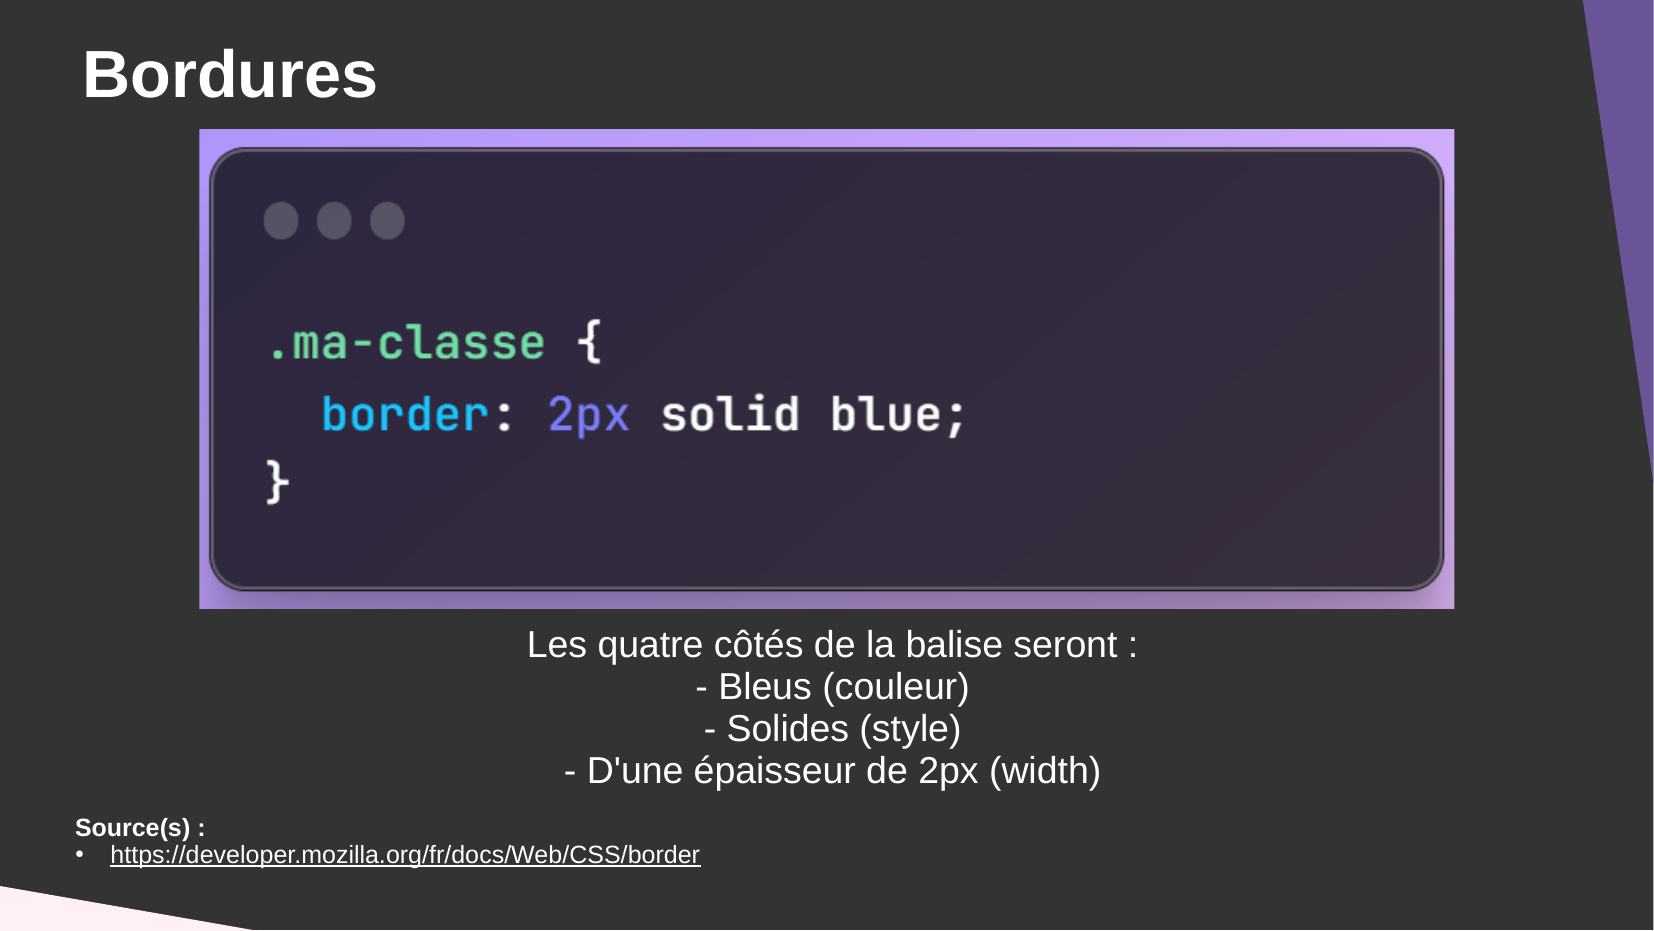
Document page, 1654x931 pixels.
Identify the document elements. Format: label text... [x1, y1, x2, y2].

text_box Les quatre côtés de la balise seront : - Bleus (couleur) - Solides (style) - D'une épaisseur de 2px (width) [271, 616, 1394, 842]
text_box [1582, 0, 1654, 488]
title Bordures [82, 37, 1571, 112]
text_box [0, 886, 259, 931]
picture [199, 129, 1455, 609]
text_box Source(s) : https://developer.mozilla.org/fr/docs/Web/CSS/border [60, 805, 1546, 913]
